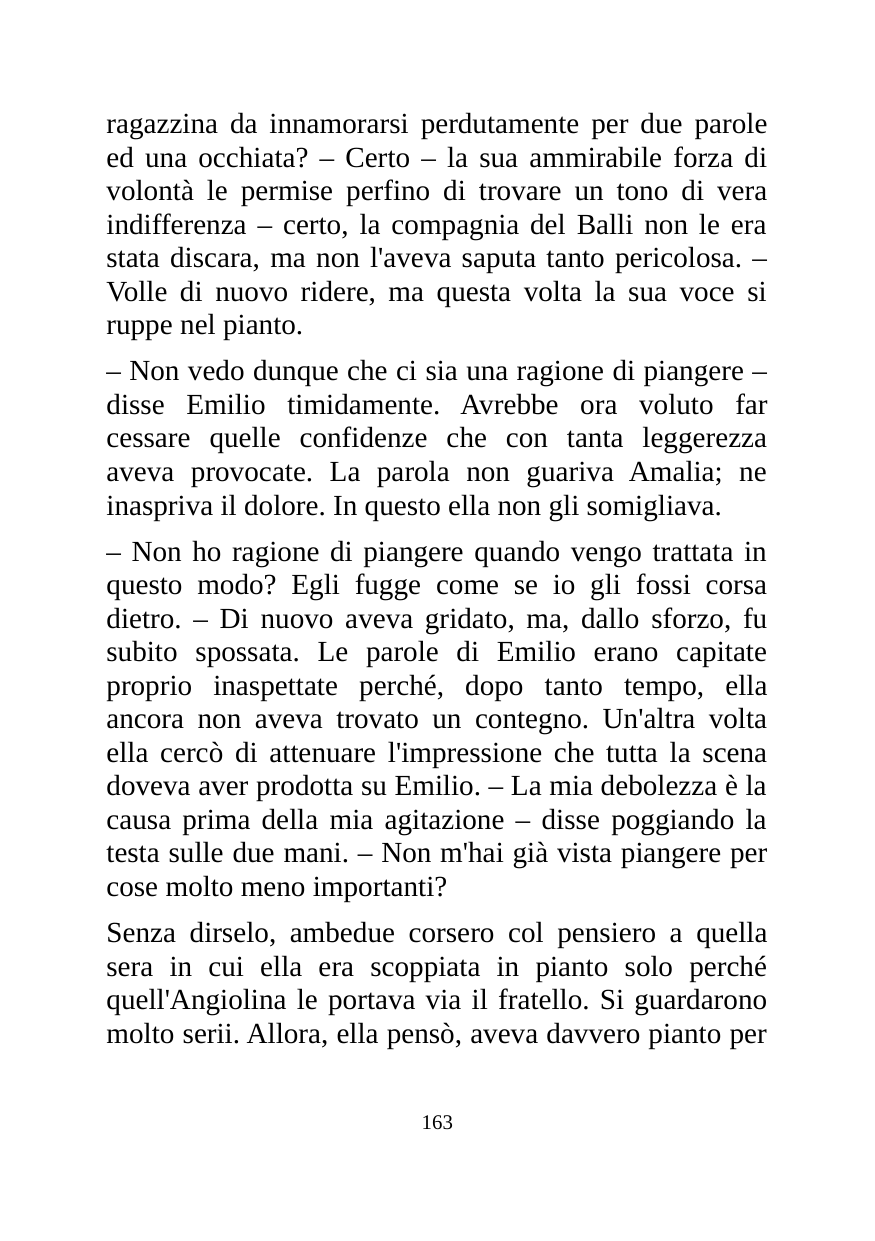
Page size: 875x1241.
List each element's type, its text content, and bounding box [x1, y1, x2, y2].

text ragazzina da innamorarsi perdutamente per due parole ed una occhiata? – Certo – la sua ammirabile forza di volontà le permise perfino di trovare un tono di vera indifferenza – certo, la compagnia del Balli non le era stata discara, ma non l'aveva saputa tanto pericolosa. – Volle di nuovo ridere, ma questa volta la sua voce si ruppe nel pianto. [106, 106, 768, 341]
text – Non vedo dunque che ci sia una ragione di piangere – disse Emilio timidamente. Avrebbe ora voluto far cessare quelle confidenze che con tanta leggerezza aveva provocate. La parola non guariva Amalia; ne inaspriva il dolore. In questo ella non gli somigliava. [106, 353, 768, 521]
text Senza dirselo, ambedue corsero col pensiero a quella sera in cui ella era scoppiata in pianto solo perché quell'Angiolina le portava via il fratello. Si guardarono molto serii. Allora, ella pensò, aveva davvero pianto per [106, 915, 768, 1049]
text – Non ho ragione di piangere quando vengo trattata in questo modo? Egli fugge come se io gli fossi corsa dietro. – Di nuovo aveva gridato, ma, dallo sforzo, fu subito spossata. Le parole di Emilio erano capitate proprio inaspettate perché, dopo tanto tempo, ella ancora non aveva trovato un contegno. Un'altra volta ella cercò di attenuare l'impressione che tutta la scena doveva aver prodotta su Emilio. – La mia debolezza è la causa prima della mia agitazione – disse poggiando la testa sulle due mani. – Non m'hai già vista piangere per cose molto meno importanti? [106, 534, 768, 903]
